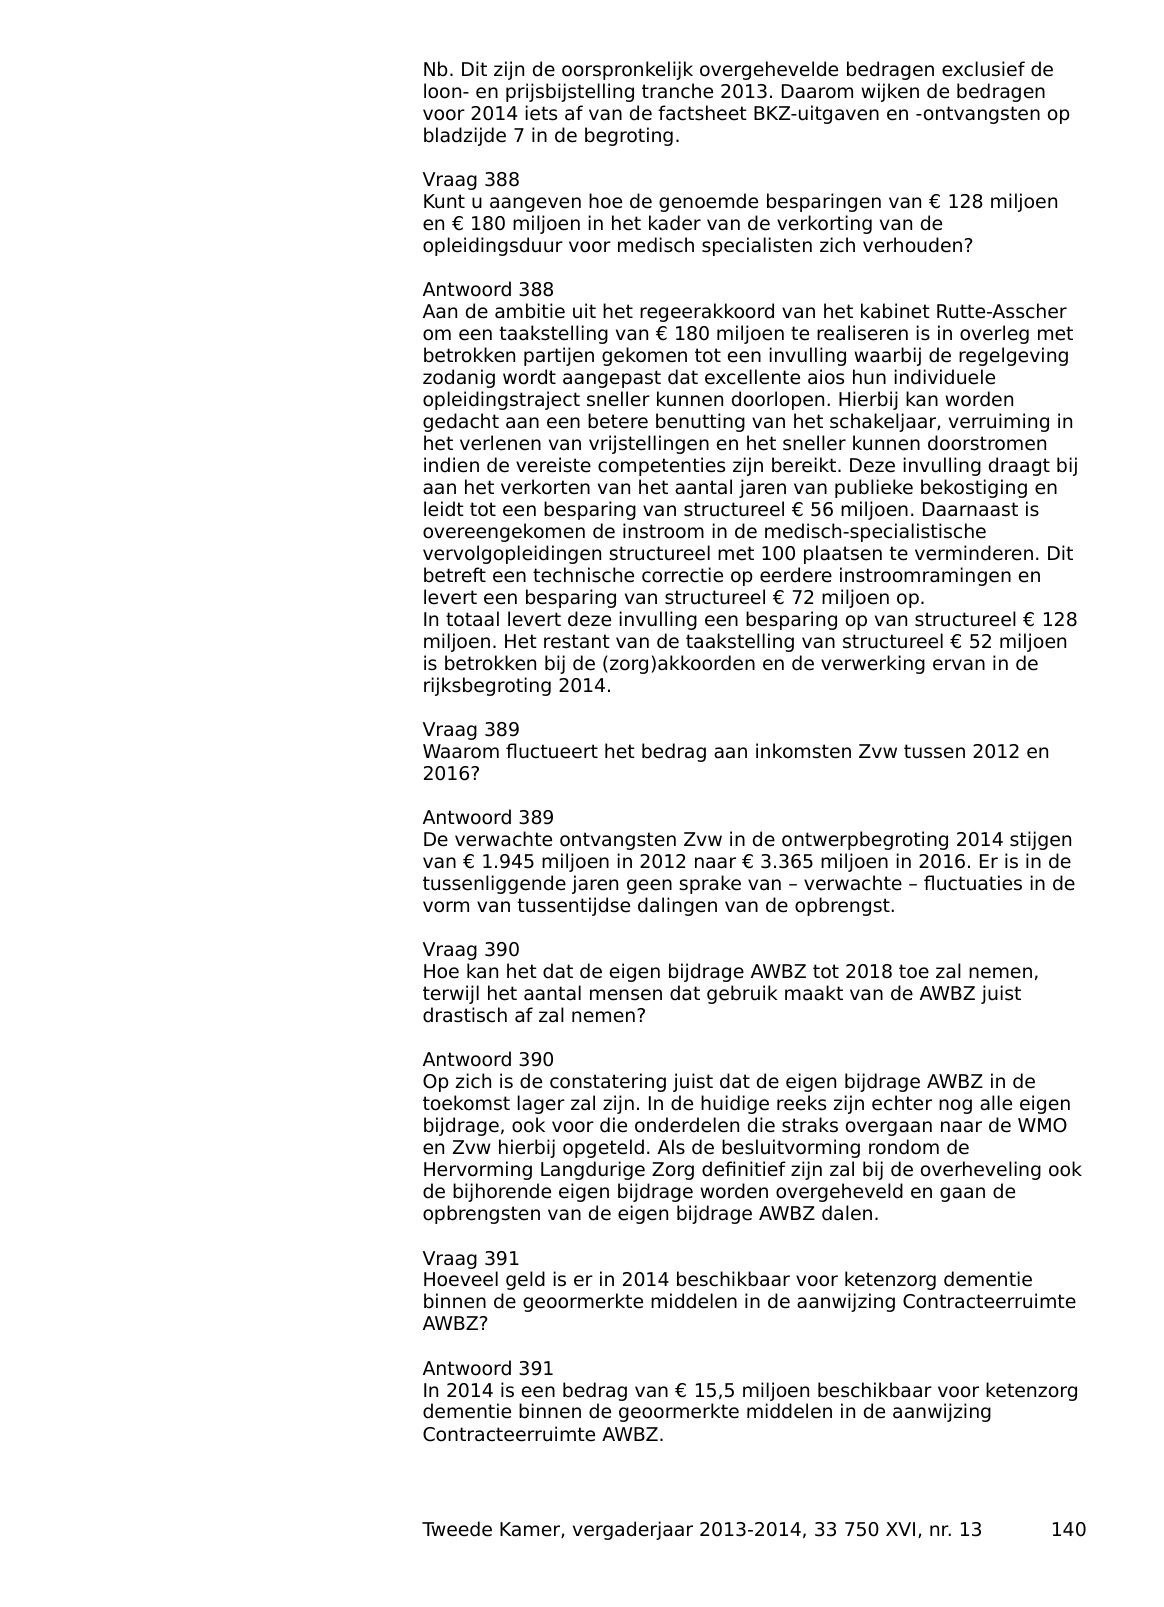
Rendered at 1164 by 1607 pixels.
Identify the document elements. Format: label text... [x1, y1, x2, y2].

text Vraag 390 [422, 939, 1087, 961]
text De verwachte ontvangsten Zvw in de ontwerpbegroting 2014 stijgen van € 1.945 miljoen in 2012 naar € 3.365 miljoen in 2016. Er is in de tussenliggende jaren geen sprake van – verwachte – fluctuaties in de vorm van tussentijdse dalingen van de opbrengst. [422, 829, 1087, 917]
text Antwoord 390 [422, 1049, 1087, 1071]
text Vraag 388 [422, 169, 1087, 191]
text Antwoord 391 [422, 1357, 1087, 1379]
text Antwoord 389 [422, 807, 1087, 829]
text Aan de ambitie uit het regeerakkoord van het kabinet Rutte-Asscher om een taakstelling van € 180 miljoen te realiseren is in overleg met betrokken partijen gekomen tot een invulling waarbij de regelgeving zodanig wordt aangepast dat excellente aios hun individuele opleidingstraject sneller kunnen doorlopen. Hierbij kan worden gedacht aan een betere benutting van het schakeljaar, verruiming in het verlenen van vrijstellingen en het sneller kunnen doorstromen indien de vereiste competenties zijn bereikt. Deze invulling draagt bij aan het verkorten van het aantal jaren van publieke bekostiging en leidt tot een besparing van structureel € 56 miljoen. Daarnaast is overeengekomen de instroom in de medisch-specialistische vervolgopleidingen structureel met 100 plaatsen te verminderen. Dit betreft een technische correctie op eerdere instroomramingen en levert een besparing van structureel € 72 miljoen op. [422, 301, 1087, 609]
text Nb. Dit zijn de oorspronkelijk overgehevelde bedragen exclusief de loon- en prijsbijstelling tranche 2013. Daarom wijken de bedragen voor 2014 iets af van de factsheet BKZ-uitgaven en -ontvangsten op bladzijde 7 in de begroting. [422, 59, 1087, 147]
text In 2014 is een bedrag van € 15,5 miljoen beschikbaar voor ketenzorg dementie binnen de geoormerkte middelen in de aanwijzing Contracteerruimte AWBZ. [422, 1379, 1087, 1445]
text Op zich is de constatering juist dat de eigen bijdrage AWBZ in de toekomst lager zal zijn. In de huidige reeks zijn echter nog alle eigen bijdrage, ook voor die onderdelen die straks overgaan naar de WMO en Zvw hierbij opgeteld. Als de besluitvorming rondom de Hervorming Langdurige Zorg definitief zijn zal bij de overheveling ook de bijhorende eigen bijdrage worden overgeheveld en gaan de opbrengsten van de eigen bijdrage AWBZ dalen. [422, 1071, 1087, 1225]
text Antwoord 388 [422, 279, 1087, 301]
text Hoeveel geld is er in 2014 beschikbaar voor ketenzorg dementie binnen de geoormerkte middelen in de aanwijzing Contracteerruimte AWBZ? [422, 1269, 1087, 1335]
text Vraag 389 [422, 719, 1087, 741]
text Waarom fluctueert het bedrag aan inkomsten Zvw tussen 2012 en 2016? [422, 741, 1087, 785]
text Hoe kan het dat de eigen bijdrage AWBZ tot 2018 toe zal nemen, terwijl het aantal mensen dat gebruik maakt van de AWBZ juist drastisch af zal nemen? [422, 961, 1087, 1027]
text In totaal levert deze invulling een besparing op van structureel € 128 miljoen. Het restant van de taakstelling van structureel € 52 miljoen is betrokken bij de (zorg)akkoorden en de verwerking ervan in de rijksbegroting 2014. [422, 609, 1087, 697]
text Vraag 391 [422, 1247, 1087, 1269]
text Kunt u aangeven hoe de genoemde besparingen van € 128 miljoen en € 180 miljoen in het kader van de verkorting van de opleidingsduur voor medisch specialisten zich verhouden? [422, 191, 1087, 257]
